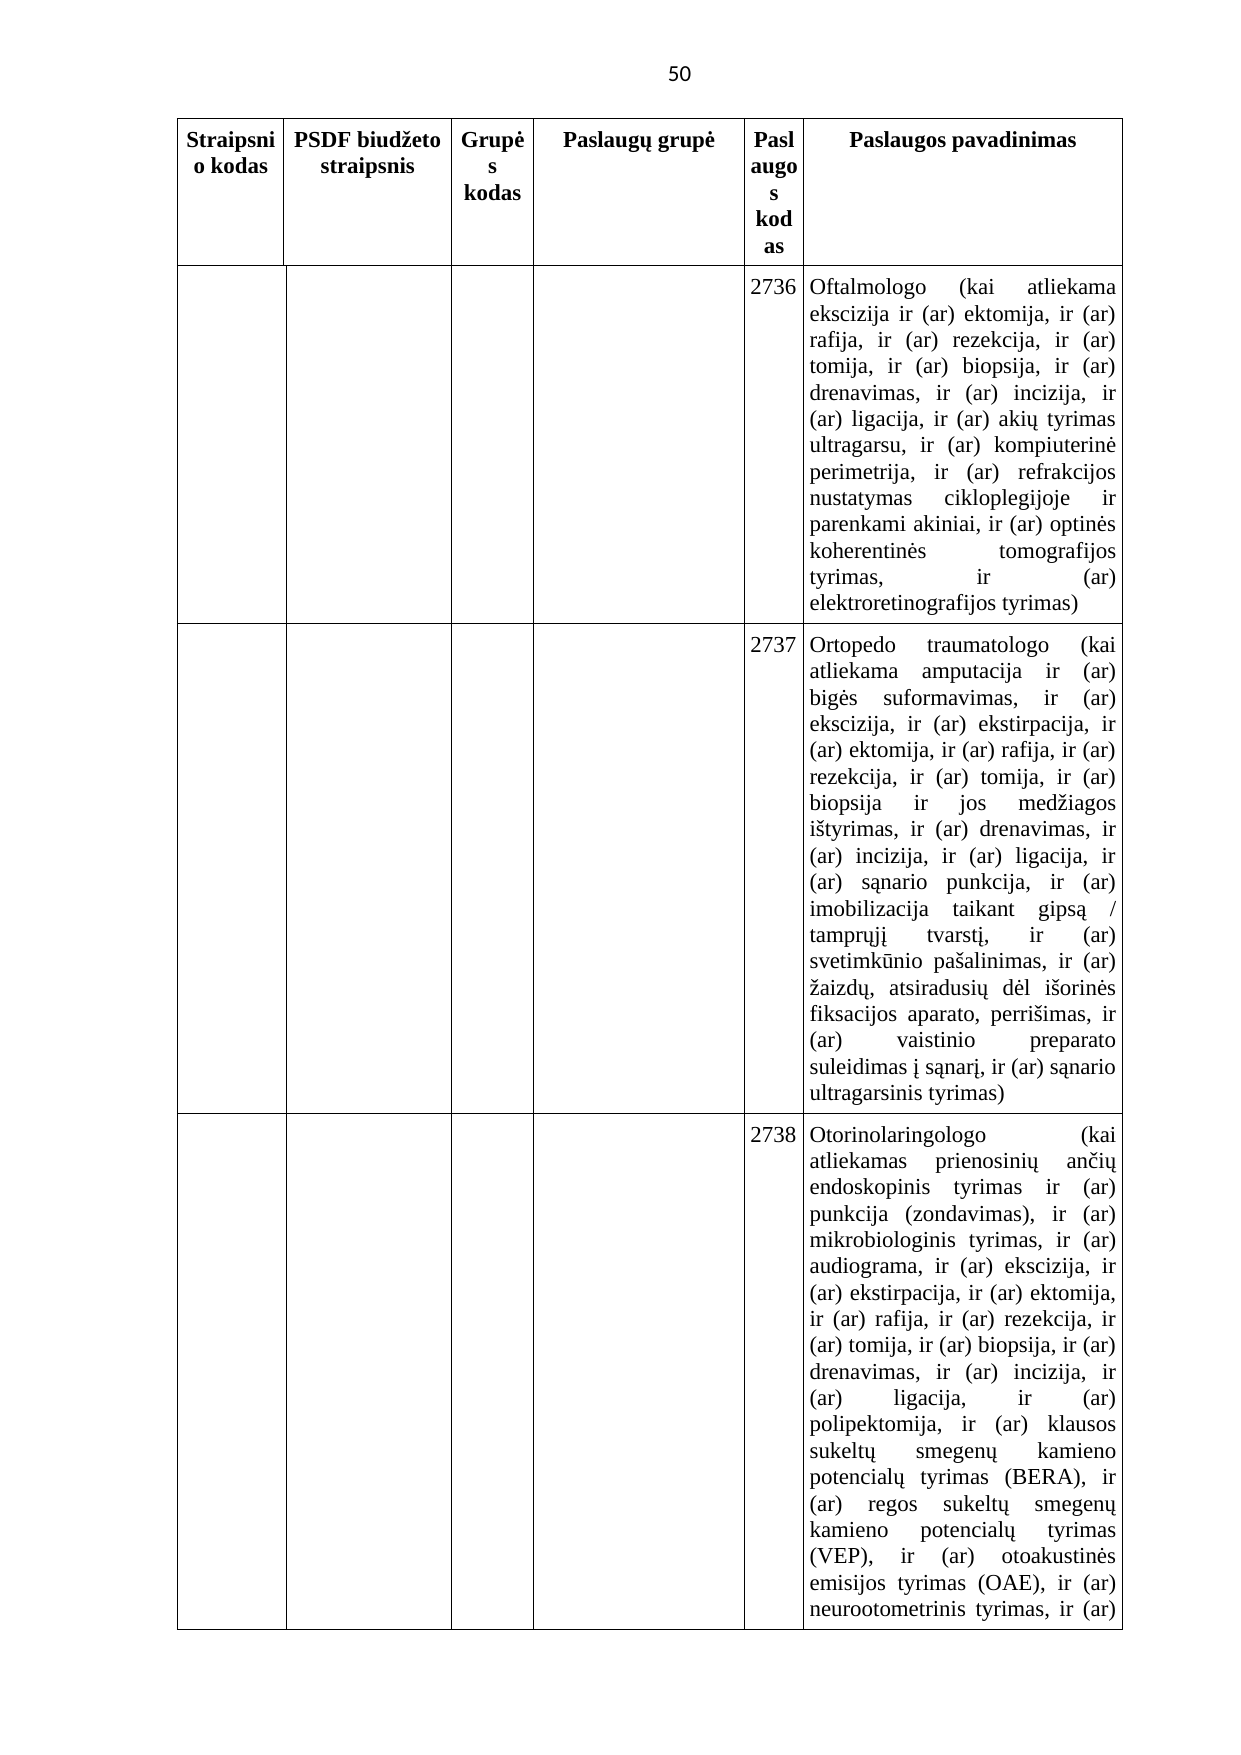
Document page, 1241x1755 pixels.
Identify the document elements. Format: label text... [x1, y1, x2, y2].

table_header Grupės kodas [452, 119, 533, 265]
table_header Paslaugos kodas [745, 119, 803, 265]
table_cell [534, 266, 744, 623]
table_cell Otorinolaringologo (kai atliekamas prienosinių ančių endoskopinis tyrimas ir (ar) punkcija (zondavimas), ir (ar) mikrobiologinis tyrimas, ir (ar) audiograma, ir (ar) ekscizija, ir (ar) ekstirpacija, ir (ar) ektomija, ir (ar) rafija, ir (ar) rezekcija, ir (ar) tomija, ir (ar) biopsija, ir (ar) drenavimas, ir (ar) incizija, ir (ar) ligacija, ir (ar) polipektomija, ir (ar) klausos sukeltų smegenų kamieno potencialų tyrimas (BERA), ir (ar) regos sukeltų smegenų kamieno potencialų tyrimas (VEP), ir (ar) otoakustinės emisijos tyrimas (OAE), ir (ar) neurootometrinis tyrimas, ir (ar) [804, 1114, 1122, 1628]
table_cell [534, 624, 744, 1112]
table_cell 2736 [745, 266, 803, 623]
table_header PSDF biudžeto straipsnis [284, 119, 451, 265]
table_cell 2737 [745, 624, 803, 1112]
table_header Paslaugų grupė [534, 119, 744, 265]
table_cell 2738 [745, 1114, 803, 1628]
table_cell [178, 1114, 286, 1628]
table_cell [534, 1114, 744, 1628]
table_cell [287, 624, 451, 1112]
table_cell [287, 1114, 451, 1628]
table_cell [452, 266, 533, 623]
table_cell [178, 624, 286, 1112]
table_cell [287, 266, 451, 623]
table_cell [452, 1114, 533, 1628]
table_header Straipsnio kodas [178, 119, 283, 265]
table_cell [178, 266, 286, 623]
table_header Paslaugos pavadinimas [804, 119, 1122, 265]
table_cell Ortopedo traumatologo (kai atliekama amputacija ir (ar) bigės suformavimas, ir (ar) ekscizija, ir (ar) ekstirpacija, ir (ar) ektomija, ir (ar) rafija, ir (ar) rezekcija, ir (ar) tomija, ir (ar) biopsija ir jos medžiagos ištyrimas, ir (ar) drenavimas, ir (ar) incizija, ir (ar) ligacija, ir (ar) sąnario punkcija, ir (ar) imobilizacija taikant gipsą / tamprųjį tvarstį, ir (ar) svetimkūnio pašalinimas, ir (ar) žaizdų, atsiradusių dėl išorinės fiksacijos aparato, perrišimas, ir (ar) vaistinio preparato suleidimas į sąnarį, ir (ar) sąnario ultragarsinis tyrimas) [804, 624, 1122, 1112]
table_cell [452, 624, 533, 1112]
table_cell Oftalmologo (kai atliekama ekscizija ir (ar) ektomija, ir (ar) rafija, ir (ar) rezekcija, ir (ar) tomija, ir (ar) biopsija, ir (ar) drenavimas, ir (ar) incizija, ir (ar) ligacija, ir (ar) akių tyrimas ultragarsu, ir (ar) kompiuterinė perimetrija, ir (ar) refrakcijos nustatymas cikloplegijoje ir parenkami akiniai, ir (ar) optinės koherentinės tomografijos tyrimas, ir (ar) elektroretinografijos tyrimas) [804, 266, 1122, 623]
